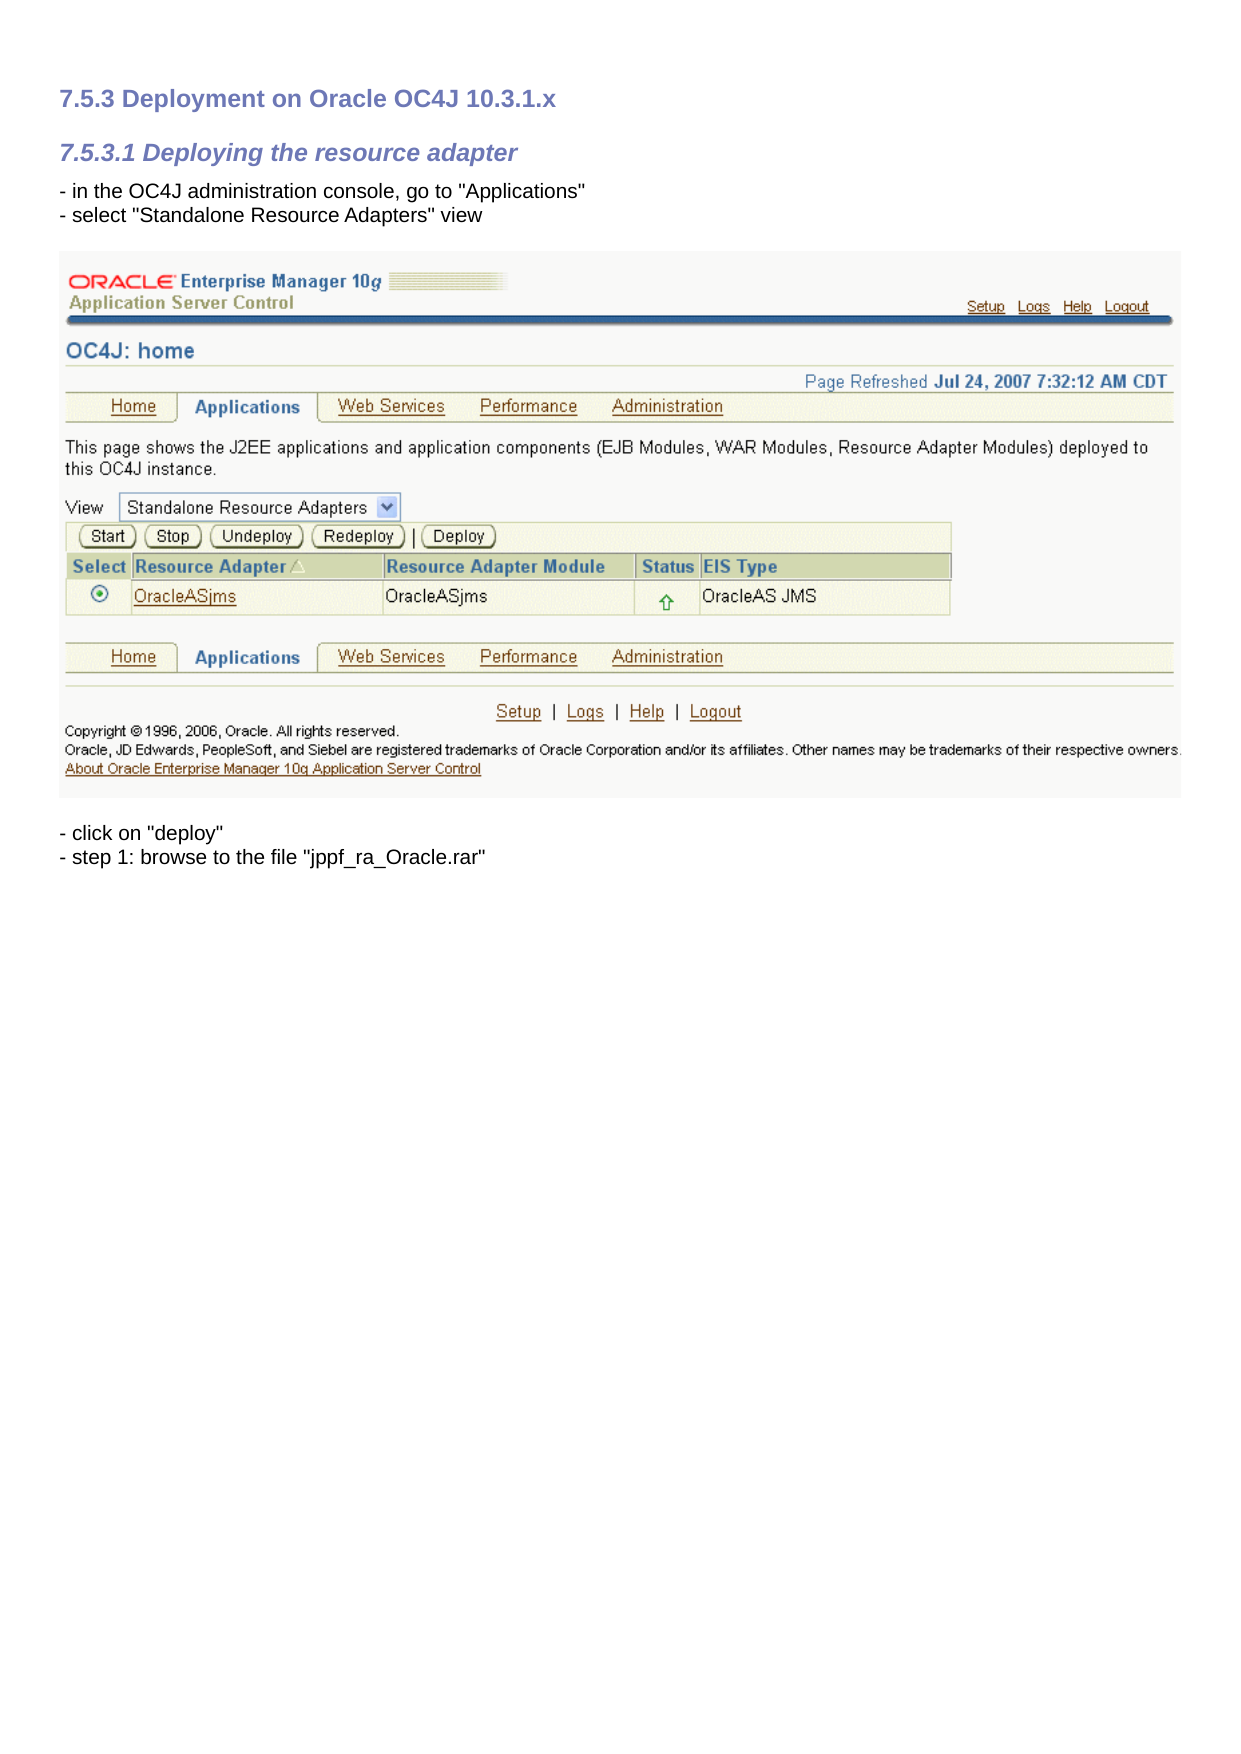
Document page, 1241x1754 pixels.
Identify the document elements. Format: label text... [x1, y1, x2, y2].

subtitle Deploying the resource adapter [59, 138, 1181, 167]
picture [59, 251, 1182, 798]
text - step 1: browse to the file "jppf_ra_Oracle.rar" [59, 845, 1181, 869]
text - click on "deploy" [59, 821, 1181, 845]
subtitle Deployment on Oracle OC4J 10.3.1.x [59, 84, 1181, 113]
text - in the OC4J administration console, go to "Applications" [59, 179, 1181, 203]
text - select "Standalone Resource Adapters" view [59, 203, 1181, 227]
